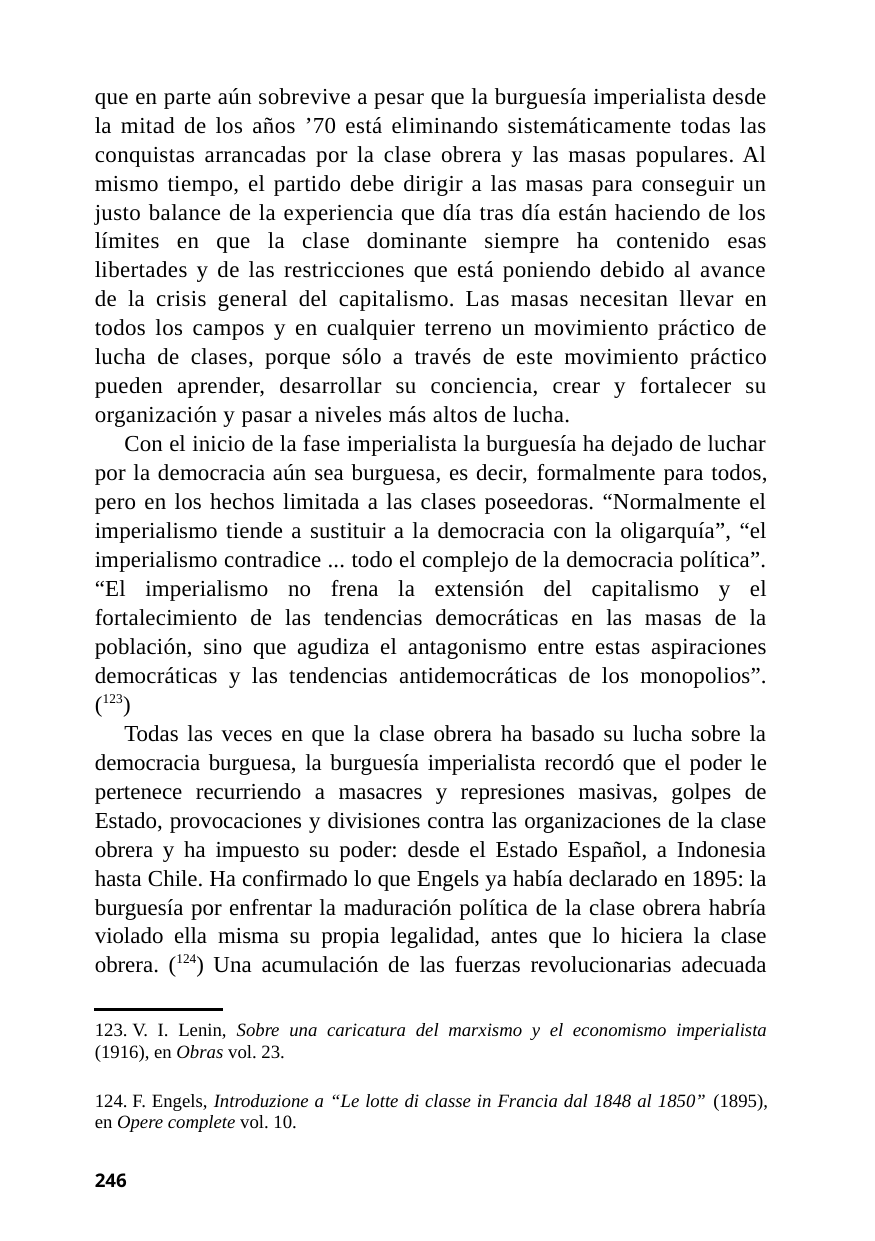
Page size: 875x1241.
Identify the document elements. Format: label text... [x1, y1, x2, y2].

text V. I. Lenin, Sobre una caricatura del marxismo y el economismo imperialista (1916), en Obras vol. 23. [92, 1016, 771, 1062]
text F. Engels, Introduzione a “Le lotte di classe in Francia dal 1848 al 1850” (1895), en Opere complete vol. 10. [92, 1087, 771, 1133]
text Todas las veces en que la clase obrera ha basado su lucha sobre la democracia burguesa, la burguesía imperialista recordó que el poder le pertenece recurriendo a masacres y represiones masivas, golpes de Estado, provocaciones y divisiones contra las organizaciones de la clase obrera y ha impuesto su poder: desde el Estado Español, a Indonesia hasta Chile. Ha confirmado lo que Engels ya había declarado en 1895: la burguesía por enfrentar la maduración política de la clase obrera habría violado ella misma su propia legalidad, antes que lo hiciera la clase obrera. () Una acumulación de las fuerzas revolucionarias adecuada [94, 720, 768, 978]
text que en parte aún sobrevive a pesar que la burguesía imperialista desde la mitad de los años ’70 está eliminando sistemáticamente todas las conquistas arrancadas por la clase obrera y las masas populares. Al mismo tiempo, el partido debe dirigir a las masas para conseguir un justo balance de la experiencia que día tras día están haciendo de los límites en que la clase dominante siempre ha contenido esas libertades y de las restricciones que está poniendo debido al avance de la crisis general del capitalismo. Las masas necesitan llevar en todos los campos y en cualquier terreno un movimiento práctico de lucha de clases, porque sólo a través de este movimiento práctico pueden aprender, desarrollar su conciencia, crear y fortalecer su organización y pasar a niveles más altos de lucha. [94, 83, 768, 428]
text Con el inicio de la fase imperialista la burguesía ha dejado de luchar por la democracia aún sea burguesa, es decir, formalmente para todos, pero en los hechos limitada a las clases poseedoras. “Normalmente el imperialismo tiende a sustituir a la democracia con la oligarquía”, “el imperialismo contradice ... todo el complejo de la democracia política”. “El imperialismo no frena la extensión del capitalismo y el fortalecimiento de las tendencias democráticas en las masas de la población, sino que agudiza el antagonismo entre estas aspiraciones democráticas y las tendencias antidemocráticas de los monopolios”. () [94, 430, 768, 717]
